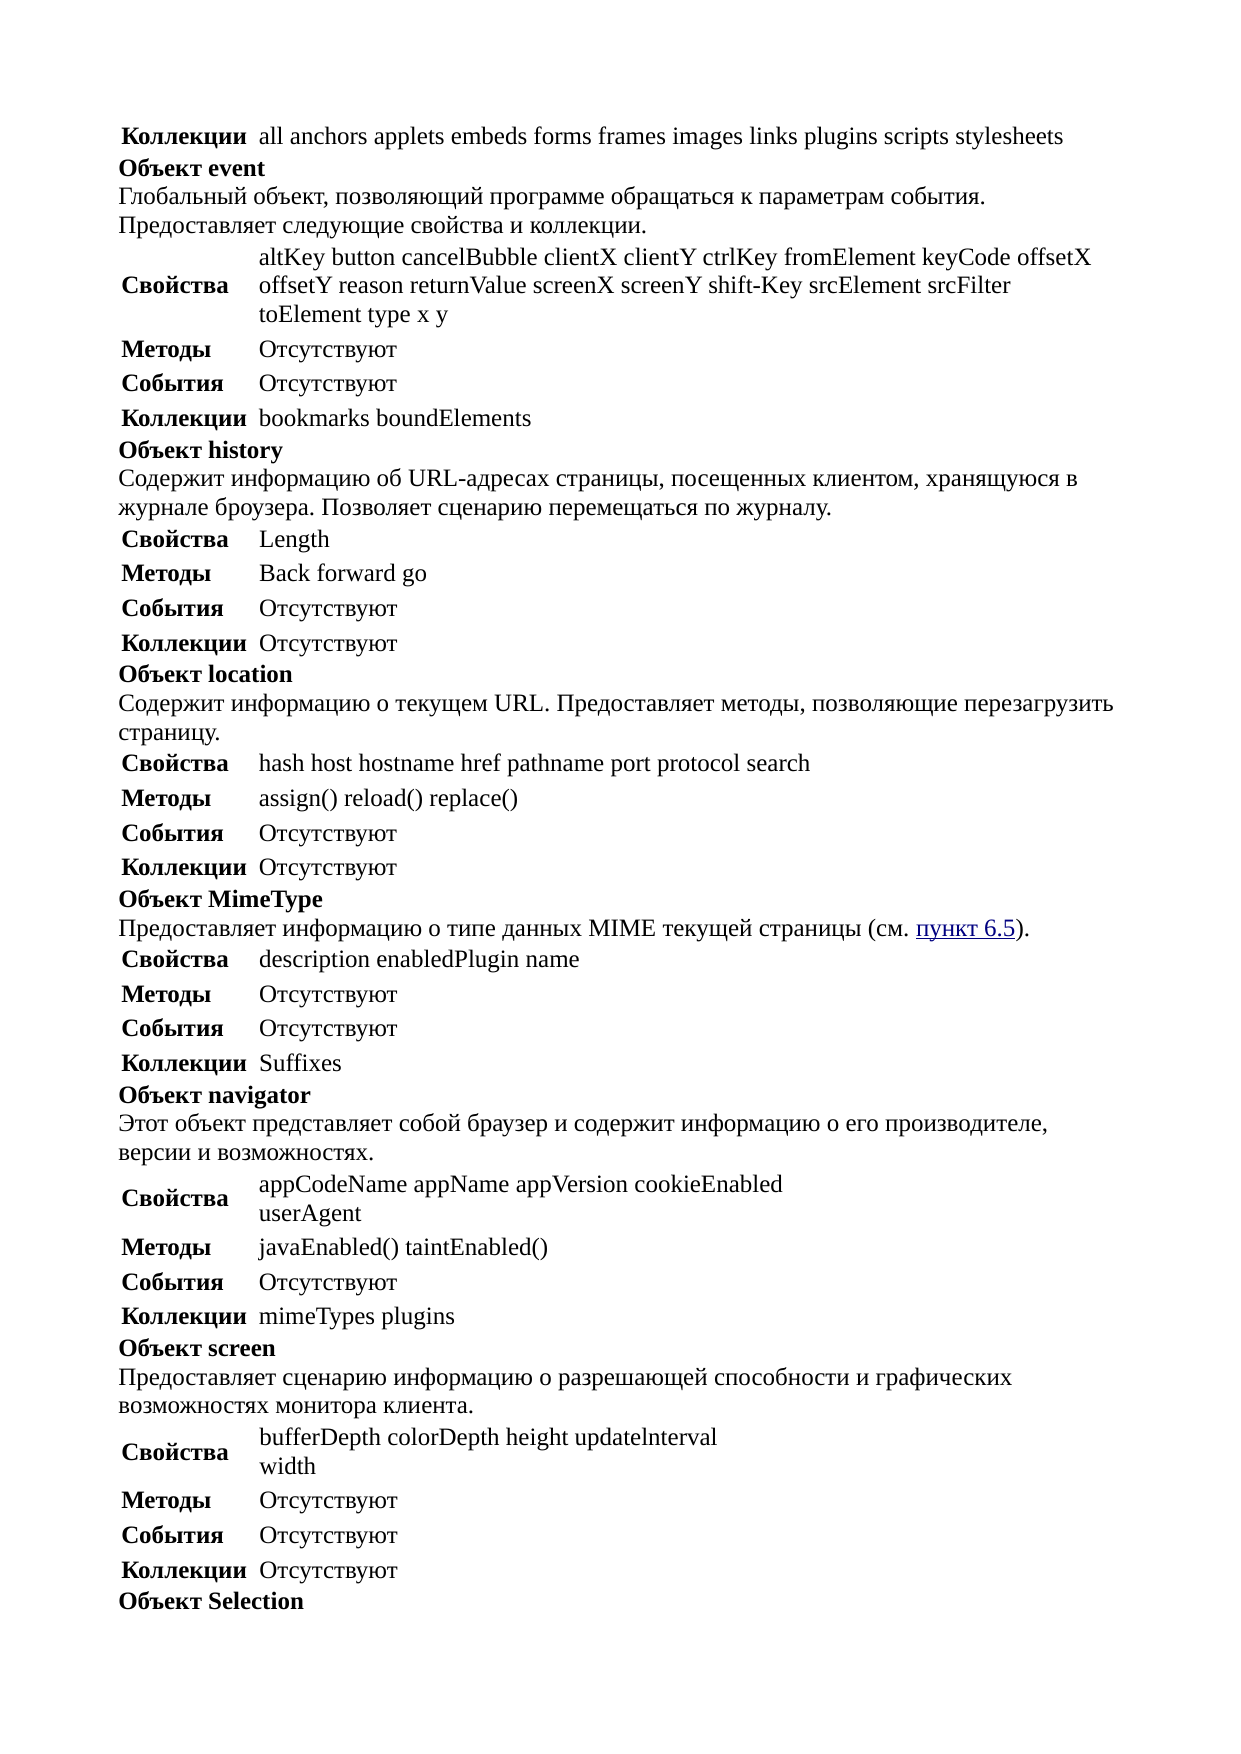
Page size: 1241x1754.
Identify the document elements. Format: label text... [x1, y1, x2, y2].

table_cell mimeTypes plugins [256, 1299, 843, 1333]
table_cell Коллекции [118, 625, 256, 659]
table_cell Отсутствуют [256, 1483, 845, 1517]
table_header appCodeName appName appVersion cookieEnabled userAgent [256, 1166, 843, 1229]
table_cell Методы [118, 331, 256, 366]
table_header Свойства [118, 1419, 256, 1483]
table_cell bookmarks boundElements [256, 400, 1122, 435]
table_header Свойства [118, 941, 256, 976]
table_cell События [118, 1011, 256, 1045]
table_cell Suffixes [256, 1045, 843, 1080]
text Объект screen [118, 1333, 1122, 1362]
table_cell Отсутствуют [256, 976, 843, 1011]
table_cell Отсутствуют [256, 331, 1122, 366]
text Объект location [118, 659, 1122, 688]
table_cell Методы [118, 1483, 256, 1517]
table_cell Методы [118, 556, 256, 590]
table_cell assign() reload() replace() [256, 780, 842, 815]
table_cell Методы [118, 1229, 256, 1264]
text Содержит информацию об URL-адресах страницы, посещенных клиентом, хранящуюся в журнале броузера. Позволяет сценарию перемещаться по журналу. [118, 463, 1122, 521]
table_cell Отсутствуют [256, 1011, 843, 1045]
table_header Свойства [118, 746, 256, 780]
text Объект MimeType [118, 884, 1122, 913]
text Объект history [118, 435, 1122, 463]
table_header Свойства [118, 239, 256, 331]
table_cell Отсутствуют [256, 849, 842, 884]
table_header hash host hostname href pathname port protocol search [256, 746, 842, 780]
text Объект event [118, 153, 1122, 181]
table_cell Отсутствуют [256, 1517, 845, 1552]
text Объект navigator [118, 1080, 1122, 1108]
text Предоставляет сценарию информацию о разрешающей способности и графических возможностях монитора клиента. [118, 1362, 1122, 1419]
table_cell События [118, 1517, 256, 1552]
table_cell Отсутствуют [256, 366, 1122, 400]
table_cell Коллекции [118, 400, 256, 435]
table_header description enabledPlugin name [256, 941, 843, 976]
table_cell all anchors applets embeds forms frames images links plugins scripts stylesheets [256, 118, 1122, 153]
table_cell Методы [118, 976, 256, 1011]
table_header Свойства [118, 521, 256, 556]
text Этот объект представляет собой браузер и содержит информацию о его производителе, версии и возможностях. [118, 1108, 1122, 1166]
table_cell Отсутствуют [256, 815, 842, 849]
table_cell Отсутствуют [256, 590, 843, 625]
table_cell События [118, 1264, 256, 1298]
table_cell События [118, 815, 256, 849]
table_cell Отсутствуют [256, 625, 843, 659]
table_cell Коллекции [118, 1299, 256, 1333]
table_header altKey button cancelBubble clientX clientY ctrlKey fromElement keyCode offsetX offsetY reason returnValue screenX screenY shift-Key srcElement srcFilter toElement type x у [256, 239, 1122, 331]
text Содержит информацию о текущем URL. Предоставляет методы, позволяющие перезагрузить страницу. [118, 688, 1122, 746]
table_header bufferDepth colorDepth height updatelnterval width [256, 1419, 845, 1483]
table_cell Отсутствуют [256, 1552, 845, 1586]
table_cell Коллекции [118, 118, 256, 153]
table_cell События [118, 366, 256, 400]
table_cell Методы [118, 780, 256, 815]
table_header Свойства [118, 1166, 256, 1229]
table_cell Коллекции [118, 1552, 256, 1586]
table_cell Отсутствуют [256, 1264, 843, 1298]
table_cell События [118, 590, 256, 625]
text Глобальный объект, позволяющий программе обращаться к параметрам события. Предоставляет следующие свойства и коллекции. [118, 181, 1122, 239]
text Объект Selection [118, 1586, 1122, 1615]
text Предоставляет информацию о типе данных MIME текущей страницы (см. пункт 6.5). [118, 913, 1122, 941]
table_header Length [256, 521, 843, 556]
table_cell Back forward go [256, 556, 843, 590]
table_cell javaEnabled() taintEnabled() [256, 1229, 843, 1264]
table_cell Коллекции [118, 1045, 256, 1080]
table_cell Коллекции [118, 849, 256, 884]
